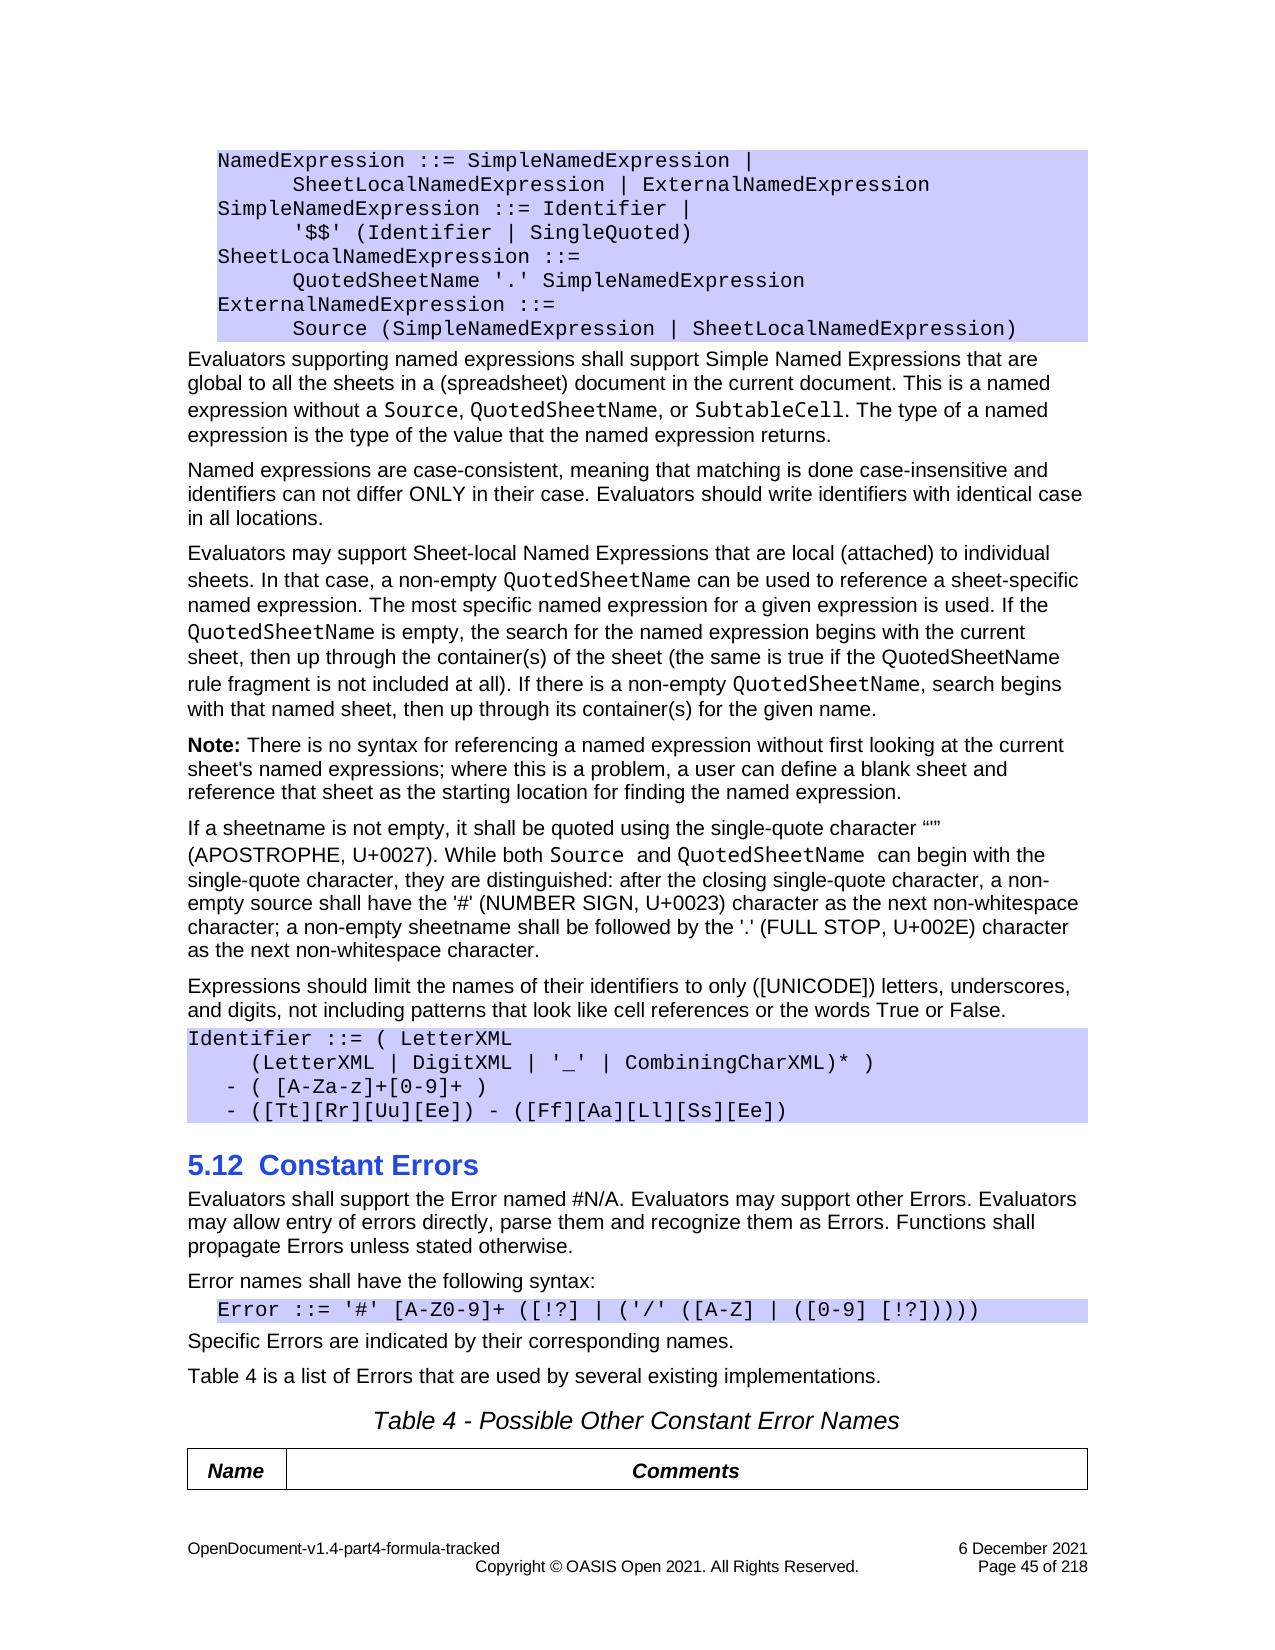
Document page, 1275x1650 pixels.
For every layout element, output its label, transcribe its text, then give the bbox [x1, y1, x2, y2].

text NamedExpression ::= SimpleNamedExpression | SheetLocalNamedExpression | ExternalNamedExpression [217, 150, 1088, 198]
text Error names shall have the following syntax: [187, 1270, 1088, 1293]
text SheetLocalNamedExpression ::= QuotedSheetName '.' SimpleNamedExpression [217, 246, 1088, 294]
list - ([Tt][Rr][Uu][Ee]) - ([Ff][Aa][Ll][Ss][Ee]) [187, 1099, 1088, 1123]
text If a sheetname is not empty, it shall be quoted using the single-quote character “'” (APOSTROPHE, U+0027). While both Source and QuotedSheetName can begin with the single-quote character, they are distinguished: after the closing single-quote character, a non-empty source shall have the '#' (NUMBER SIGN, U+0023) character as the next non-whitespace character; a non-empty sheetname shall be followed by the '.' (FULL STOP, U+002E) character as the next non-whitespace character. [187, 816, 1088, 962]
table_header Name [188, 1449, 286, 1489]
subtitle Constant Errors [187, 1148, 1088, 1181]
text Named expressions are case-consistent, meaning that matching is done case-insensitive and identifiers can not differ ONLY in their case. Evaluators should write identifiers with identical case in all locations. [187, 459, 1088, 529]
table_header Comments [287, 1449, 1087, 1489]
text Note: There is no syntax for referencing a named expression without first looking at the current sheet's named expressions; where this is a problem, a user can define a blank sheet and reference that sheet as the starting location for finding the named expression. [187, 733, 1088, 804]
text SimpleNamedExpression ::= Identifier | '$$' (Identifier | SingleQuoted) [217, 198, 1088, 246]
text Expressions should limit the names of their identifiers to only ([UNICODE]) letters, underscores, and digits, not including patterns that look like cell references or the words True or False. [187, 974, 1088, 1022]
text Table 4 is a list of Errors that are used by several existing implementations. [187, 1365, 1088, 1388]
text ExternalNamedExpression ::= Source (SimpleNamedExpression | SheetLocalNamedExpression) [217, 294, 1088, 342]
text Table 4 - Possible Other Constant Error Names [187, 1407, 1088, 1435]
list (LetterXML | DigitXML | '_' | CombiningCharXML)* ) [187, 1052, 1088, 1076]
text Evaluators shall support the Error named #N/A. Evaluators may support other Errors. Evaluators may allow entry of errors directly, parse them and recognize them as Errors. Functions shall propagate Errors unless stated otherwise. [187, 1187, 1088, 1258]
list - ( [A-Za-z]+[0-9]+ ) [187, 1076, 1088, 1099]
text Specific Errors are indicated by their corresponding names. [187, 1329, 1088, 1353]
text Identifier ::= ( LetterXML [187, 1028, 1088, 1052]
text Evaluators may support Sheet-local Named Expressions that are local (attached) to individual sheets. In that case, a non-empty QuotedSheetName can be used to reference a sheet-specific named expression. The most specific named expression for a given expression is used. If the QuotedSheetName is empty, the search for the named expression begins with the current sheet, then up through the container(s) of the sheet (the same is true if the QuotedSheetName rule fragment is not included at all). If there is a non-empty QuotedSheetName, search begins with that named sheet, then up through its container(s) for the given name. [187, 542, 1088, 721]
text Error ::= '#' [A-Z0-9]+ ([!?] | ('/' ([A-Z] | ([0-9] [!?])))) [217, 1299, 1088, 1323]
text Evaluators supporting named expressions shall support Simple Named Expressions that are global to all the sheets in a (spreadsheet) document in the current document. This is a named expression without a Source, QuotedSheetName, or SubtableCell. The type of a named expression is the type of the value that the named expression returns. [187, 348, 1088, 447]
